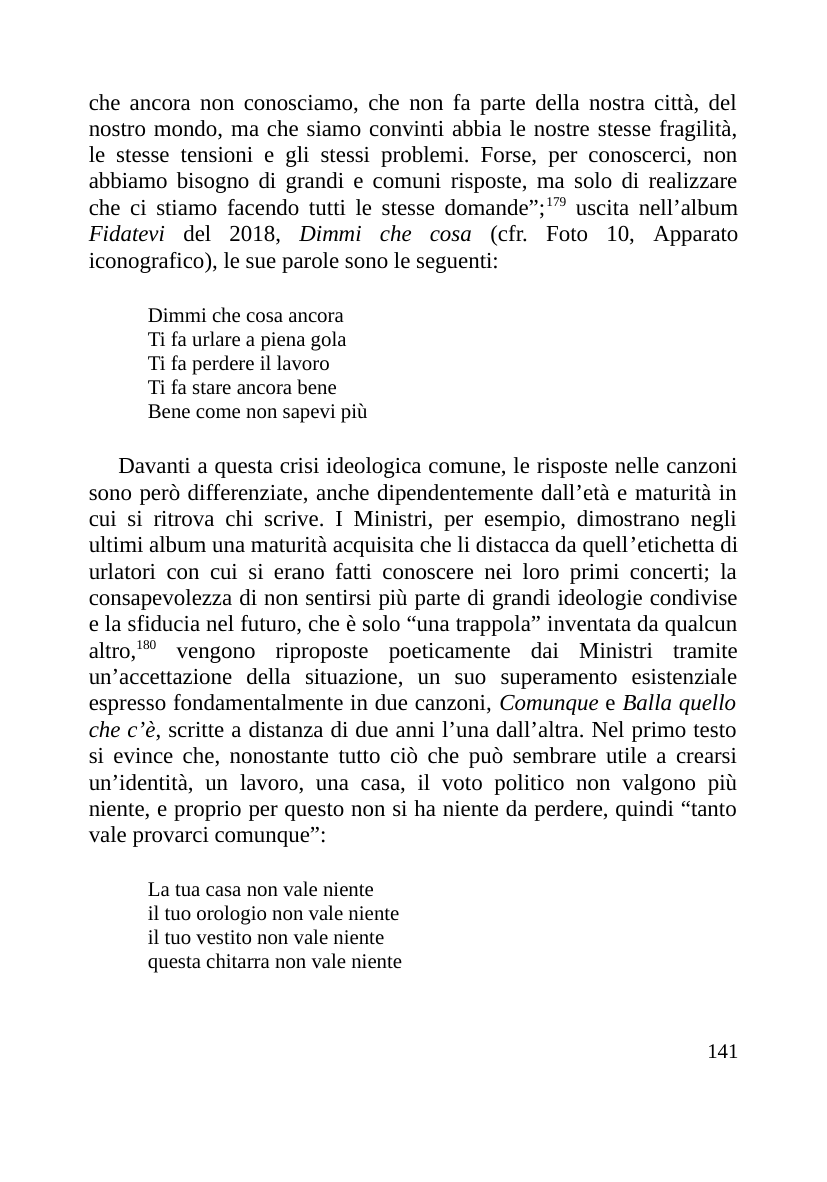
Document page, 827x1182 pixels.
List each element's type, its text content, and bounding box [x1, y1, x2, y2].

text La tua casa non vale niente il tuo orologio non vale niente il tuo vestito non vale niente questa chitarra non vale niente [148, 877, 679, 973]
text che ancora non conosciamo, che non fa parte della nostra città, del nostro mondo, ma che siamo convinti abbia le nostre stesse fragilità, le stesse tensioni e gli stessi problemi. Forse, per conoscerci, non abbiamo bisogno di grandi e comuni risposte, ma solo di realizzare che ci stiamo facendo tutti le stesse domande”; uscita nell’album Fidatevi del 2018, Dimmi che cosa (cfr. Foto 10, Apparato iconografico), le sue parole sono le seguenti: [88, 88, 738, 273]
text Dimmi che cosa ancora Ti fa urlare a piena gola Ti fa perdere il lavoro Ti fa stare ancora bene Bene come non sapevi più [148, 302, 679, 423]
text Davanti a questa crisi ideologica comune, le risposte nelle canzoni sono però differenziate, anche dipendentemente dall’età e maturità in cui si ritrova chi scrive. I Ministri, per esempio, dimostrano negli ultimi album una maturità acquisita che li distacca da quell’etichetta di urlatori con cui si erano fatti conoscere nei loro primi concerti; la consapevolezza di non sentirsi più parte di grandi ideologie condivise e la sfiducia nel futuro, che è solo “una trappola” inventata da qualcun altro, vengono riproposte poeticamente dai Ministri tramite un’accettazione della situazione, un suo superamento esistenziale espresso fondamentalmente in due canzoni, Comunque e Balla quello che c’è, scritte a distanza di due anni l’una dall’altra. Nel primo testo si evince che, nonostante tutto ciò che può sembrare utile a crearsi un’identità, un lavoro, una casa, il voto politico non valgono più niente, e proprio per questo non si ha niente da perdere, quindi “tanto vale provarci comunque”: [88, 452, 738, 848]
